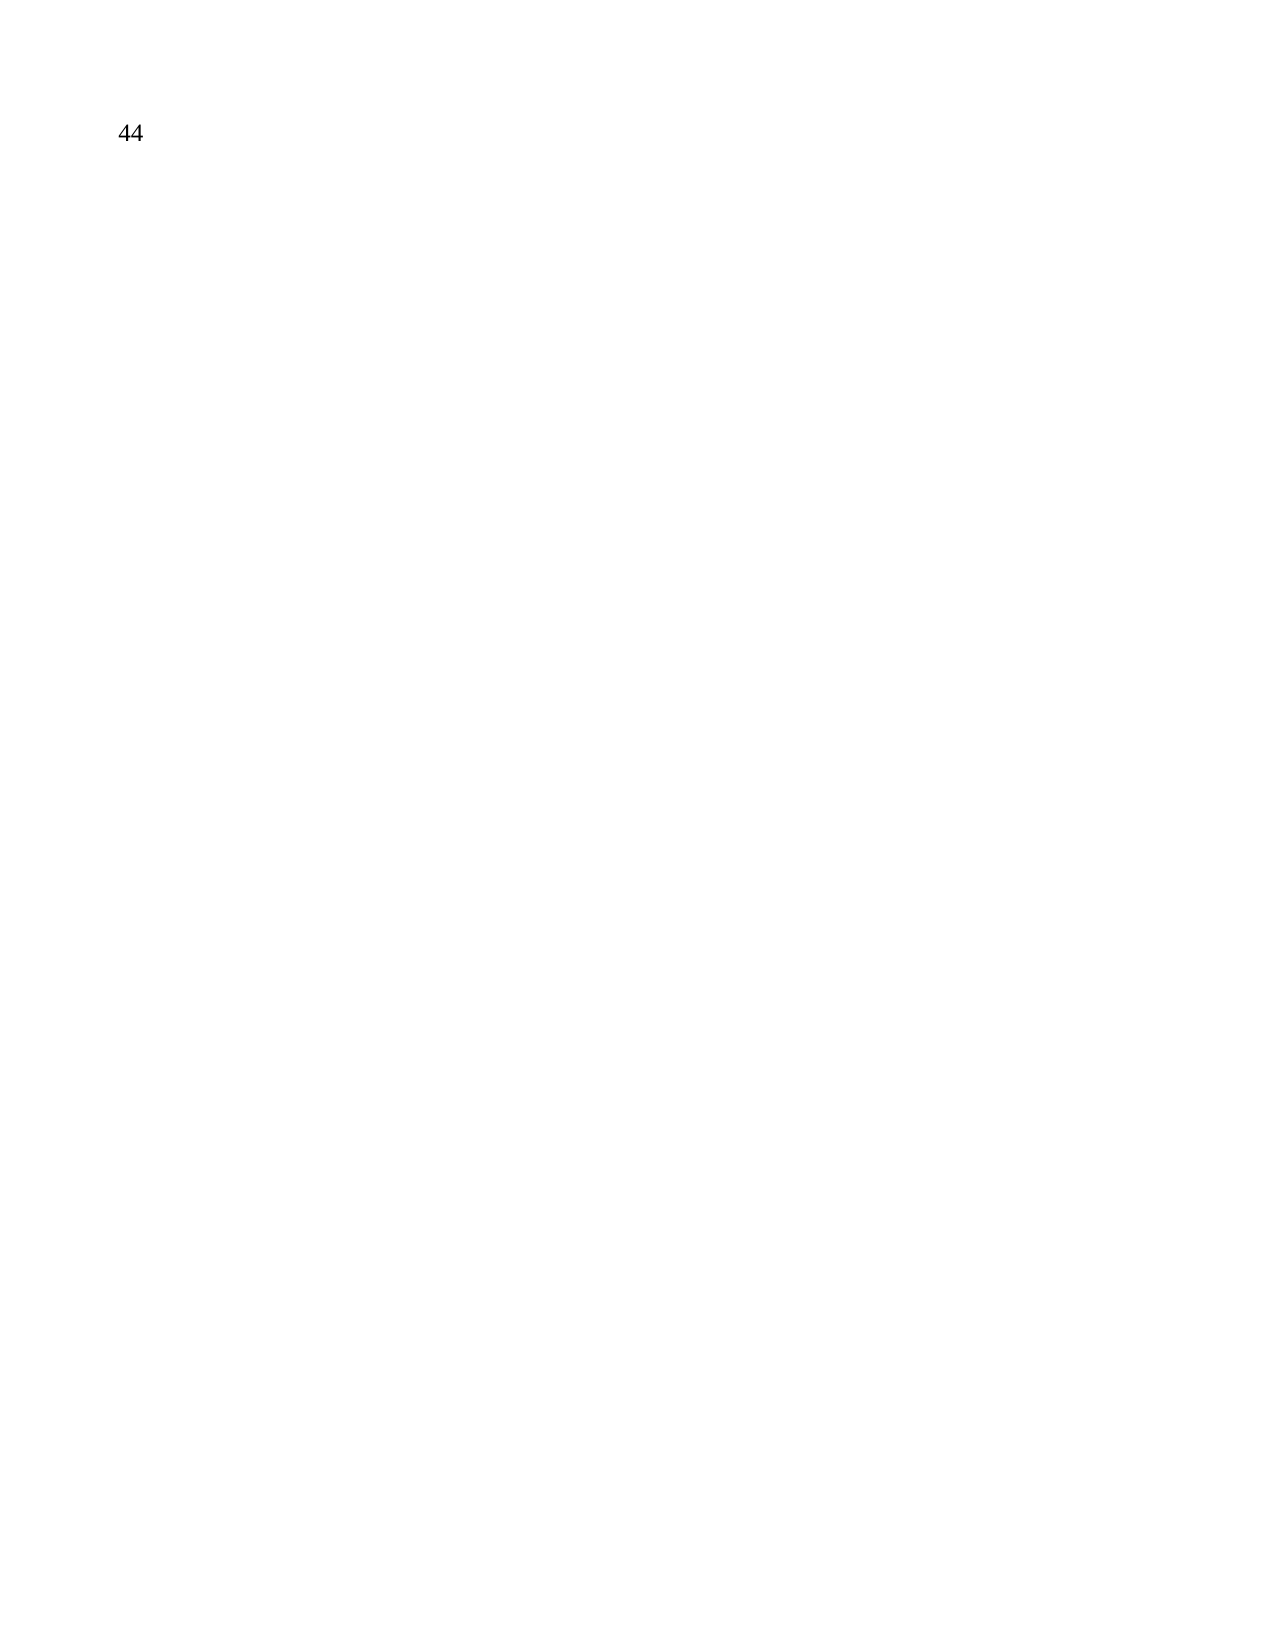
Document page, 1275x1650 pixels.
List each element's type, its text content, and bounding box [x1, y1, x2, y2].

text 44 [118, 118, 1157, 147]
